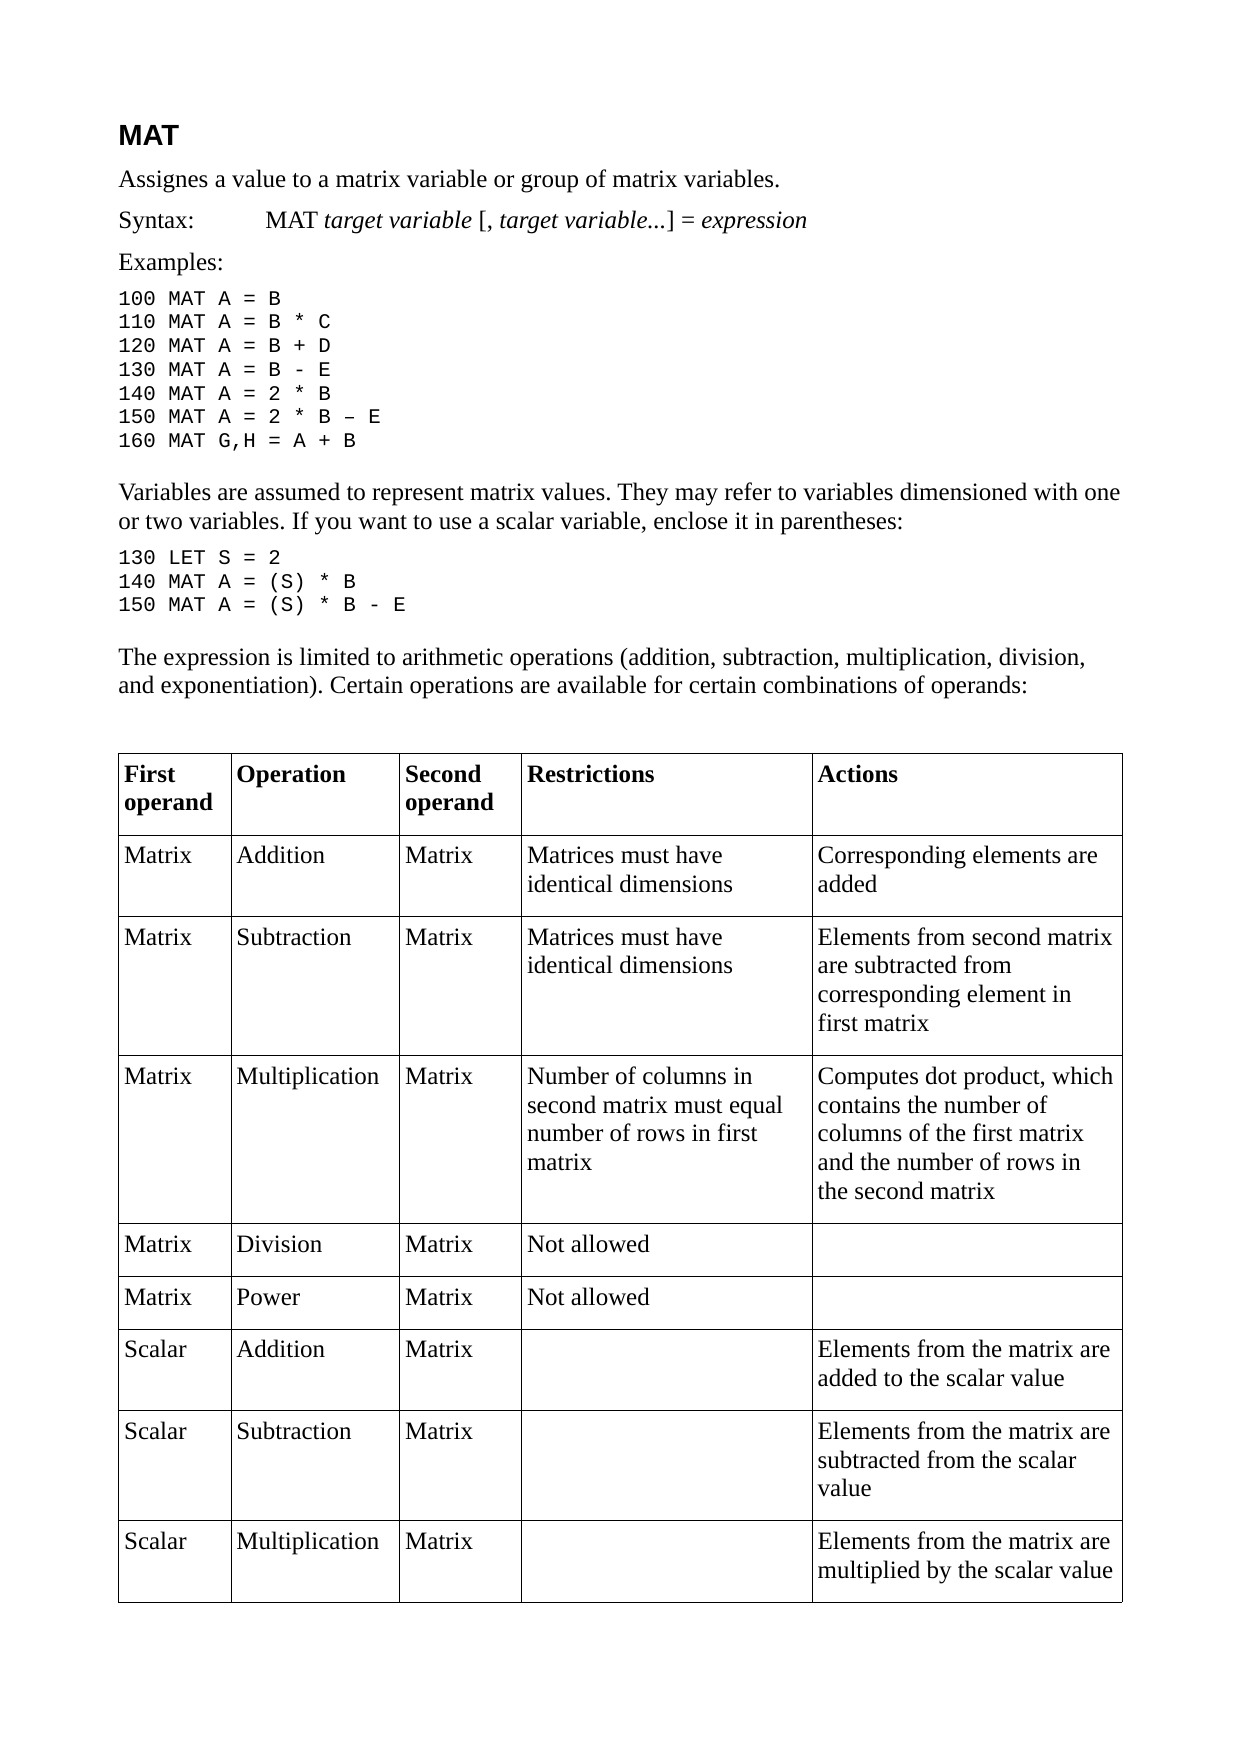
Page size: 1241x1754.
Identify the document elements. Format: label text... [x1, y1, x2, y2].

text 130 LET S = 2 [118, 547, 1122, 571]
table_cell Elements from the matrix are multiplied by the scalar value [813, 1521, 1122, 1602]
text Examples: [118, 247, 1122, 275]
text 140 MAT A = (S) * B [118, 571, 1122, 594]
table_cell Matrix [119, 1224, 231, 1276]
table_cell Matrix [119, 836, 231, 916]
table_cell Not allowed [522, 1277, 812, 1328]
table_cell Matrix [400, 1224, 521, 1276]
table_cell Matrix [400, 1330, 521, 1410]
table_header Restrictions [522, 754, 812, 834]
table_cell [522, 1411, 812, 1520]
text 150 MAT A = (S) * B - E [118, 594, 1122, 618]
table_cell Matrix [119, 1056, 231, 1223]
table_cell Matrix [400, 1521, 521, 1602]
table_cell [522, 1521, 812, 1602]
table_cell [813, 1224, 1122, 1276]
table_cell Matrix [119, 1277, 231, 1328]
table_cell [522, 1330, 812, 1410]
table_cell Number of columns in second matrix must equal number of rows in first matrix [522, 1056, 812, 1223]
table_cell Multiplication [232, 1521, 399, 1602]
table_cell [813, 1277, 1122, 1328]
table_header Operation [232, 754, 399, 834]
table_cell Addition [232, 836, 399, 916]
table_cell Computes dot product, which contains the number of columns of the first matrix and the number of rows in the second matrix [813, 1056, 1122, 1223]
text 110 MAT A = B * C [118, 312, 1122, 335]
text 160 MAT G,H = A + B [118, 430, 1122, 453]
text Variables are assumed to represent matrix values. They may refer to variables dimensioned with one or two variables. If you want to use a scalar variable, enclose it in parentheses: [118, 477, 1122, 534]
table_cell Elements from the matrix are subtracted from the scalar value [813, 1411, 1122, 1520]
table_cell Scalar [119, 1521, 231, 1602]
table_cell Matrix [119, 917, 231, 1055]
table_cell Division [232, 1224, 399, 1276]
table_cell Matrix [400, 836, 521, 916]
table_cell Subtraction [232, 1411, 399, 1520]
text 140 MAT A = 2 * B [118, 382, 1122, 406]
text 100 MAT A = B [118, 288, 1122, 312]
table_header Actions [813, 754, 1122, 834]
table_cell Matrix [400, 1277, 521, 1328]
table_cell Matrix [400, 1056, 521, 1223]
subtitle MAT [118, 118, 1122, 152]
table_cell Multiplication [232, 1056, 399, 1223]
table_cell Matrix [400, 1411, 521, 1520]
table_cell Elements from second matrix are subtracted from corresponding element in first matrix [813, 917, 1122, 1055]
table_cell Matrices must have identical dimensions [522, 917, 812, 1055]
table_header First operand [119, 754, 231, 834]
table_cell Scalar [119, 1411, 231, 1520]
table_cell Elements from the matrix are added to the scalar value [813, 1330, 1122, 1410]
text Assignes a value to a matrix variable or group of matrix variables. [118, 164, 1122, 193]
table_cell Power [232, 1277, 399, 1328]
table_cell Subtraction [232, 917, 399, 1055]
text 150 MAT A = 2 * B – E [118, 406, 1122, 430]
table_cell Addition [232, 1330, 399, 1410]
text 130 MAT A = B - E [118, 359, 1122, 382]
table_cell Not allowed [522, 1224, 812, 1276]
table_cell Matrix [400, 917, 521, 1055]
table_cell Scalar [119, 1330, 231, 1410]
table_cell Corresponding elements are added [813, 836, 1122, 916]
text Syntax: MAT target variable [, target variable...] = expression [118, 205, 1122, 234]
text 120 MAT A = B + D [118, 335, 1122, 359]
table_cell Matrices must have identical dimensions [522, 836, 812, 916]
table_header Second operand [400, 754, 521, 834]
text The expression is limited to arithmetic operations (addition, subtraction, multiplication, division, and exponentiation). Certain operations are available for certain combinations of operands: [118, 642, 1122, 699]
